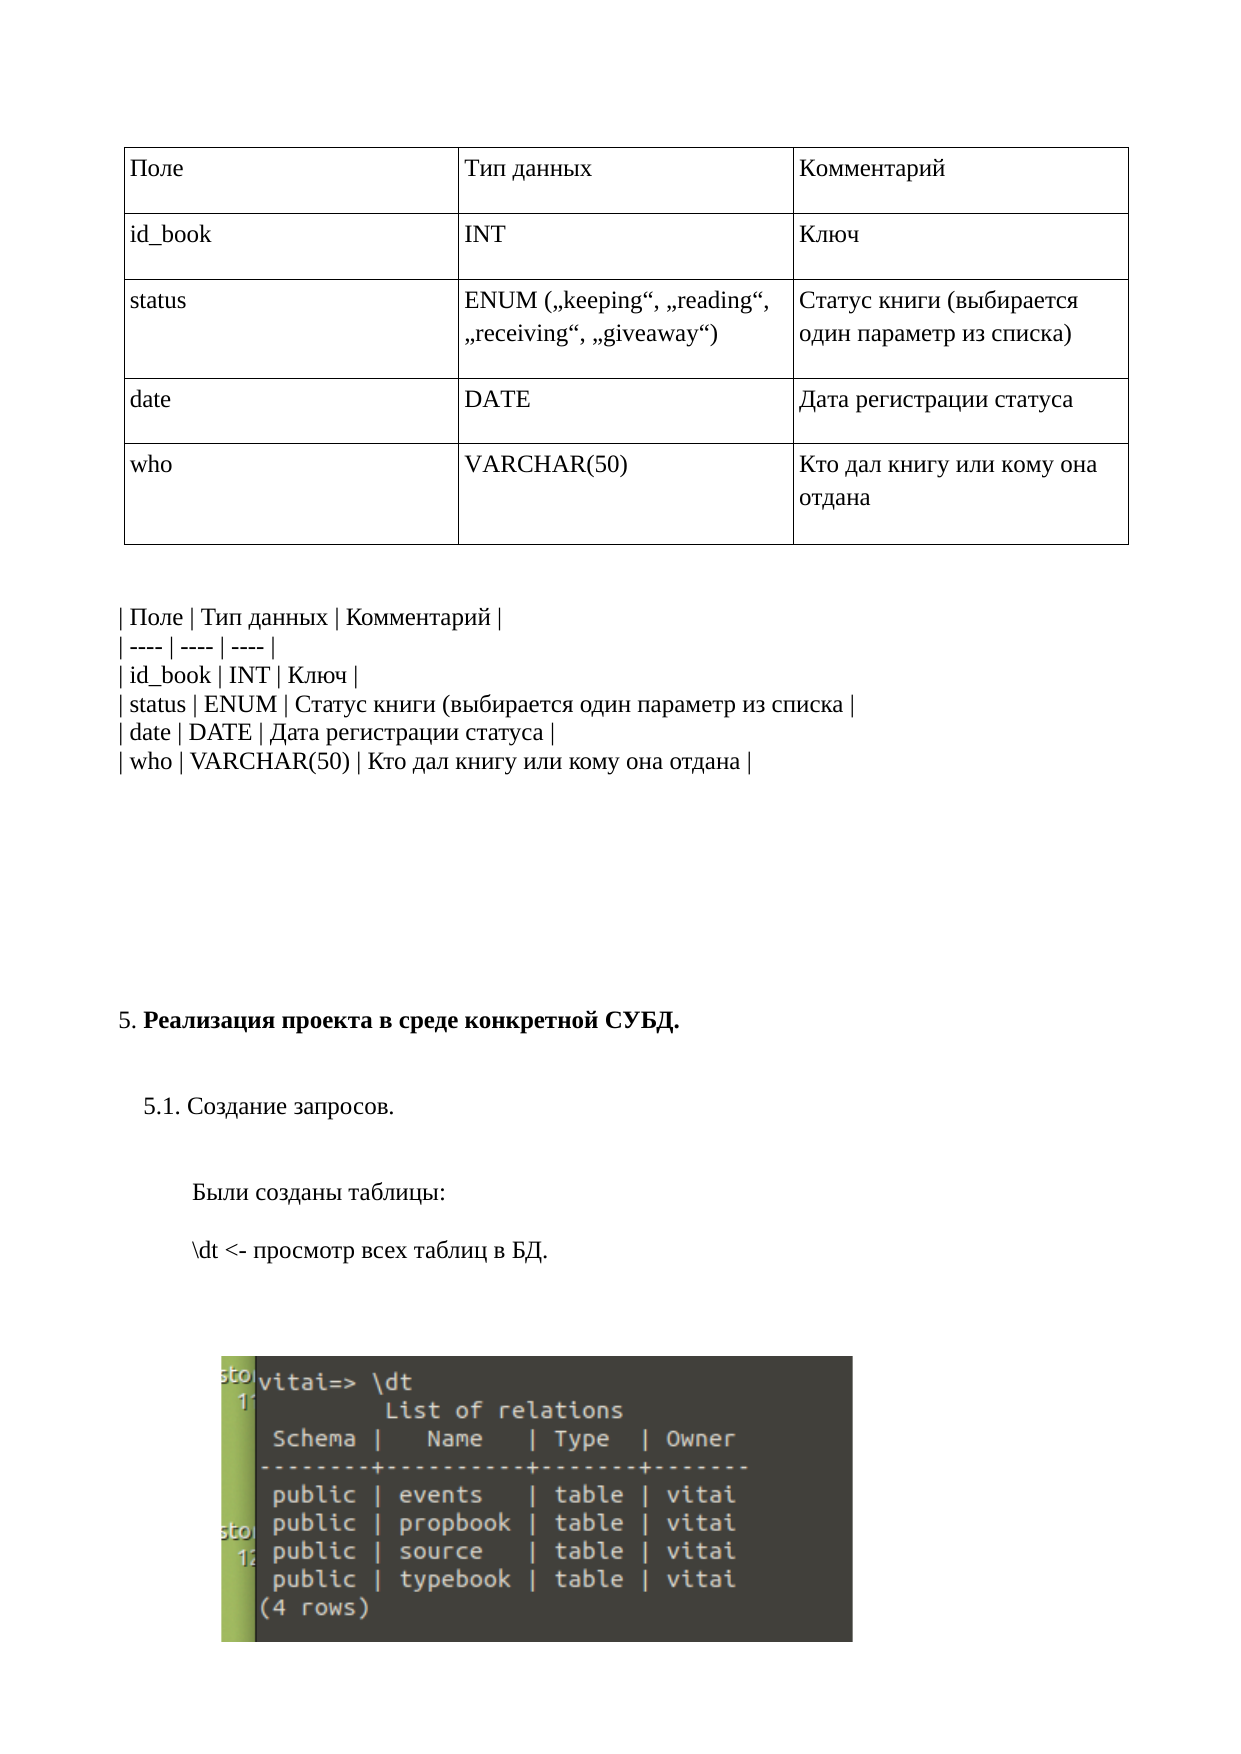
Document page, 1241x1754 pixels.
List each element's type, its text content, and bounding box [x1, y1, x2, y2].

picture [221, 1356, 853, 1642]
table_cell Кто дал книгу или кому она отдана [794, 444, 1128, 544]
text | date | DATE | Дата регистрации статуса | [118, 717, 1122, 746]
text Были созданы таблицы: [118, 1177, 1122, 1206]
table_cell status [125, 280, 458, 377]
table_cell DATE [459, 379, 793, 443]
text 5.1. Создание запросов. [118, 1091, 1122, 1120]
table_cell VARCHAR(50) [459, 444, 793, 544]
table_cell date [125, 379, 458, 443]
table_cell who [125, 444, 458, 544]
table_header Поле [125, 148, 458, 213]
table_cell Дата регистрации статуса [794, 379, 1128, 443]
text 5. Реализация проекта в среде конкретной СУБД. [118, 1005, 1122, 1034]
text | status | ENUM | Статус книги (выбирается один параметр из списка | [118, 689, 1122, 717]
table_cell ENUM („keeping“, „reading“, „receiving“, „giveaway“) [459, 280, 793, 377]
text | Поле | Тип данных | Комментарий | [118, 602, 1122, 631]
table_cell id_book [125, 214, 458, 278]
table_header Комментарий [794, 148, 1128, 213]
table_cell INT [459, 214, 793, 278]
table_header Тип данных [459, 148, 793, 213]
text | id_book | INT | Ключ | [118, 660, 1122, 689]
table_cell Ключ [794, 214, 1128, 278]
text | ---- | ---- | ---- | [118, 631, 1122, 660]
text \dt <- просмотр всех таблиц в БД. [118, 1235, 1122, 1264]
table_cell Статус книги (выбирается один параметр из списка) [794, 280, 1128, 377]
text | who | VARCHAR(50) | Кто дал книгу или кому она отдана | [118, 746, 1122, 775]
